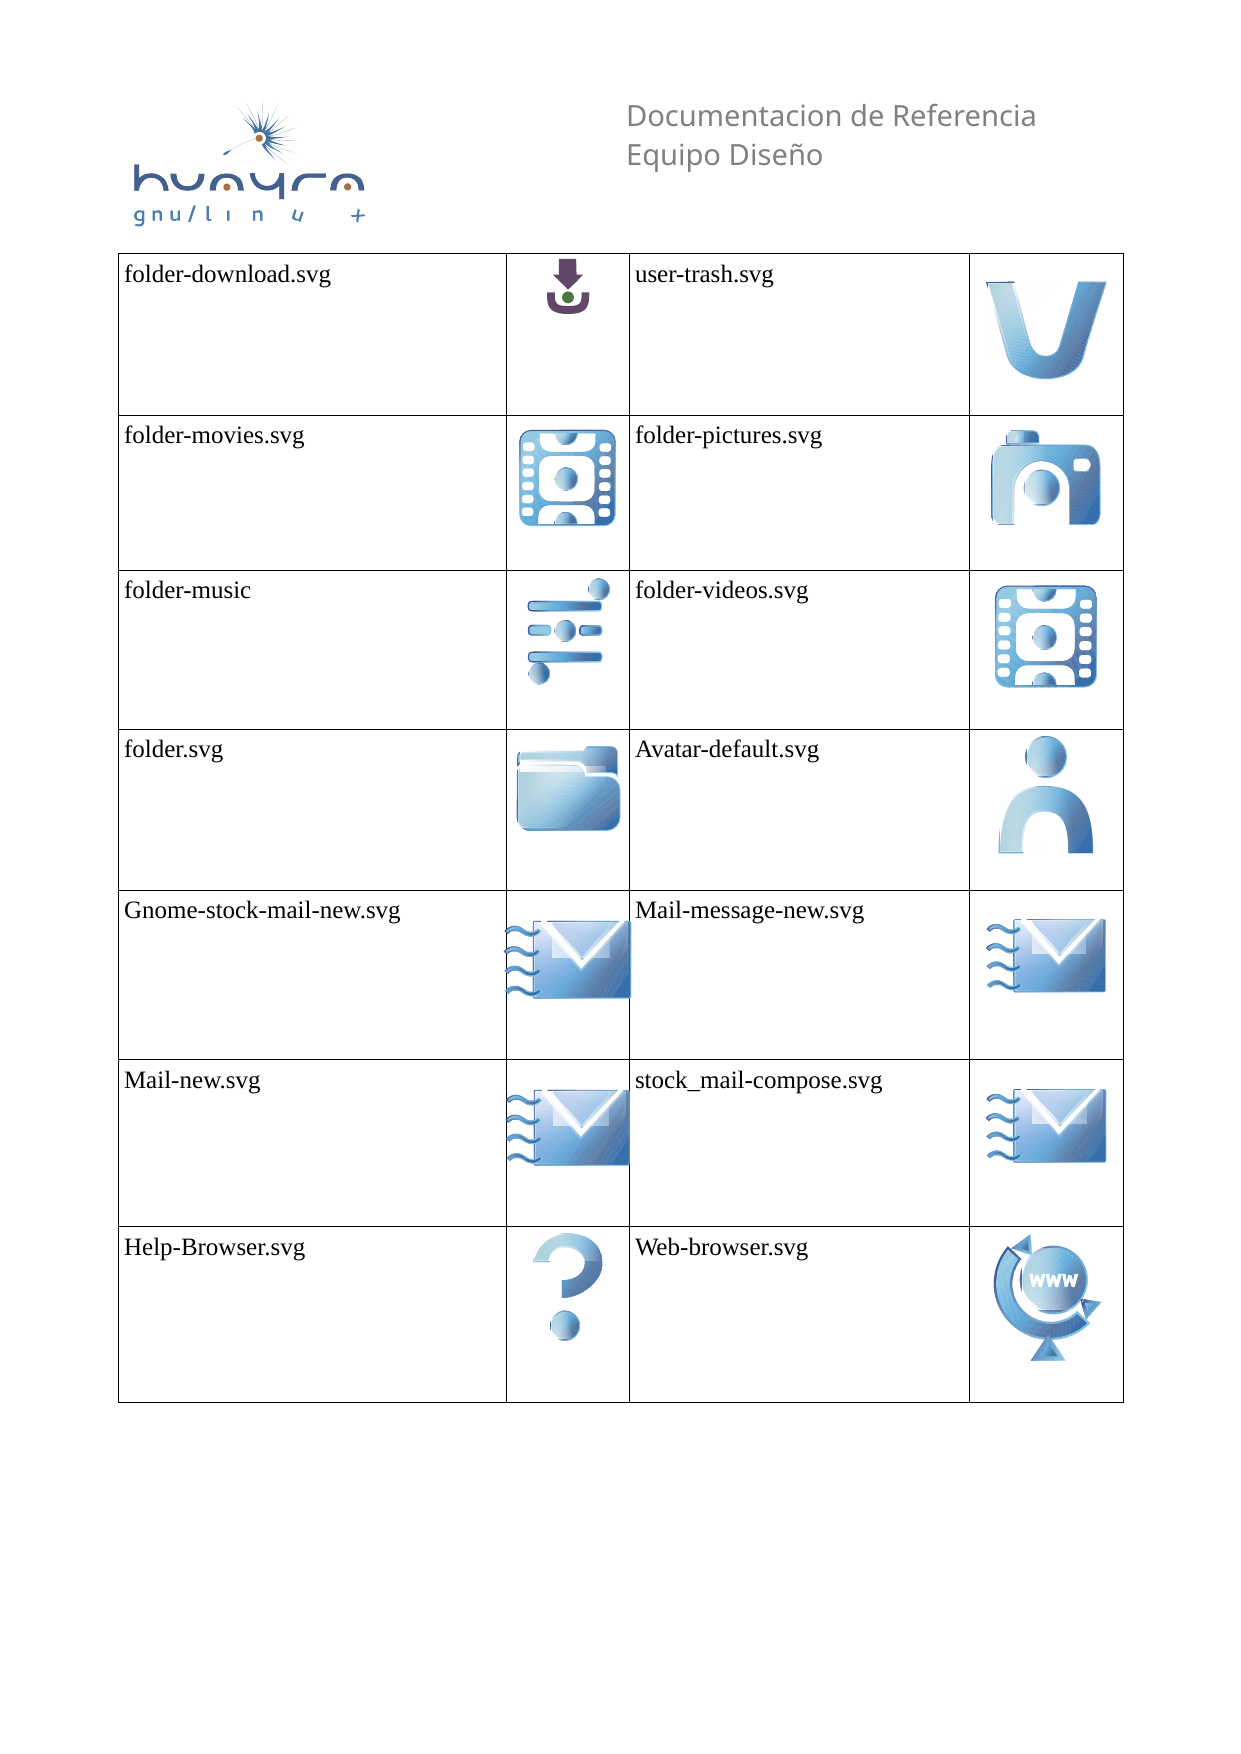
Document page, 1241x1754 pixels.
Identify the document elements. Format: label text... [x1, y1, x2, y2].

table_cell [507, 891, 629, 931]
table_cell [507, 932, 532, 951]
table_cell [507, 1227, 629, 1402]
table_cell folder-videos.svg [630, 571, 969, 728]
table_cell folder.svg [119, 730, 506, 889]
table_cell [507, 416, 629, 569]
table_cell [507, 1159, 629, 1226]
table_cell folder-movies.svg [119, 416, 506, 569]
table_cell Help-Browser.svg [119, 1227, 506, 1402]
table_cell [507, 952, 532, 971]
table_cell Web-browser.svg [630, 1227, 969, 1402]
table_cell user-trash.svg [630, 254, 969, 414]
table_cell Mail-new.svg [119, 1060, 506, 1226]
table_cell stock_mail-compose.svg [630, 1060, 969, 1226]
table_cell [970, 891, 1123, 1059]
table_cell [507, 971, 532, 991]
table_cell [970, 730, 1123, 889]
table_cell [507, 254, 629, 414]
table_cell Mail-message-new.svg [630, 891, 969, 1059]
picture [123, 94, 373, 233]
table_cell [507, 571, 629, 728]
table_cell [507, 991, 629, 1059]
table_cell Avatar-default.svg [630, 730, 969, 889]
table_cell [507, 1139, 533, 1158]
table_cell folder-music [119, 571, 506, 728]
table_cell Gnome-stock-mail-new.svg [119, 891, 506, 1059]
table_cell [507, 730, 629, 889]
table_cell [970, 416, 1123, 569]
table_cell [970, 1227, 1123, 1402]
table_cell [507, 1100, 533, 1120]
table_cell folder-download.svg [119, 254, 506, 414]
table_cell [970, 571, 1123, 728]
table_cell [970, 1060, 1123, 1226]
table_cell [507, 1120, 533, 1139]
table_cell [507, 1060, 629, 1100]
table_cell folder-pictures.svg [630, 416, 969, 569]
table_cell [970, 254, 1123, 414]
